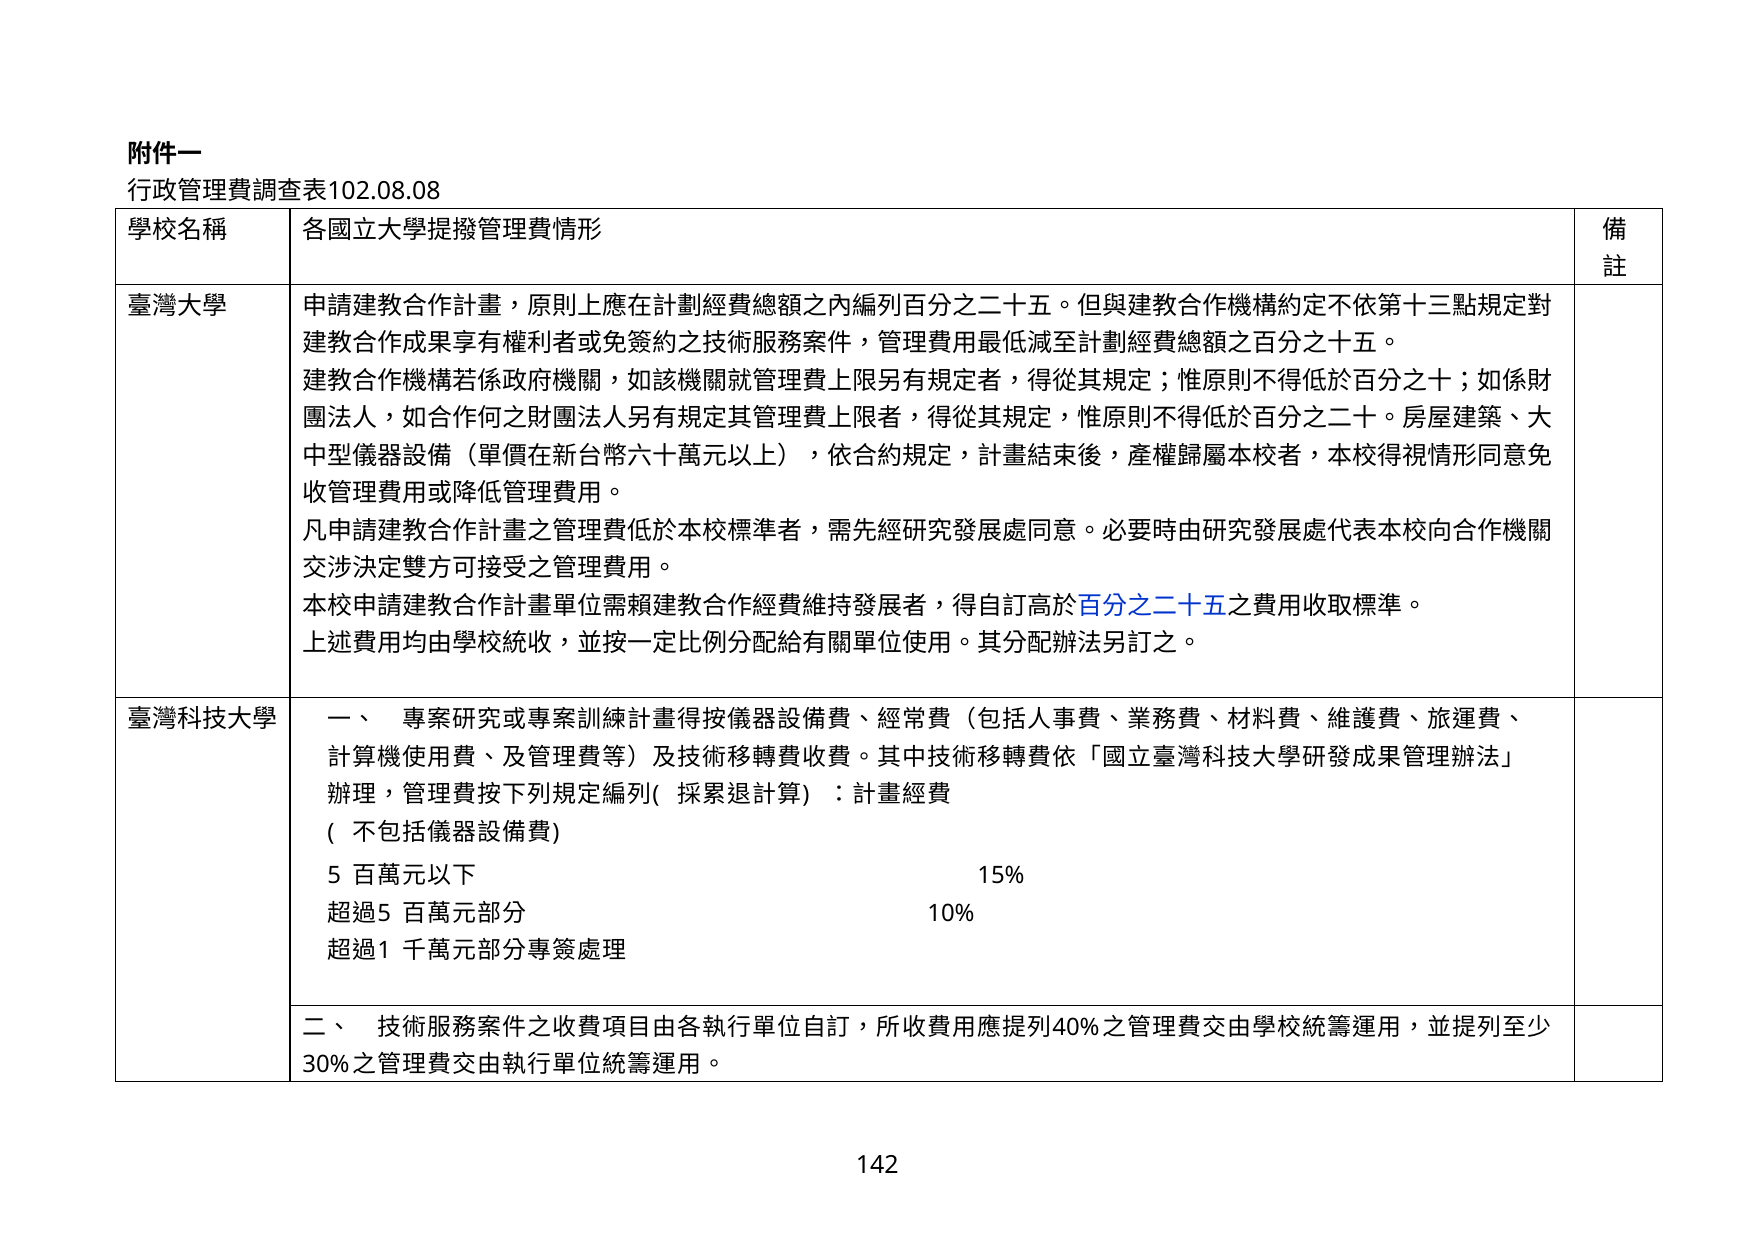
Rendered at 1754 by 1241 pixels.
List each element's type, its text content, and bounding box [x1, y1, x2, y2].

table_cell [1575, 285, 1662, 697]
text 附件一 [127, 133, 1627, 170]
table_cell 申請建教合作計畫，原則上應在計劃經費總額之內編列百分之二十五。但與建教合作機構約定不依第十三點規定對建教合作成果享有權利者或免簽約之技術服務案件，管理費用最低減至計劃經費總額之百分之十五。 建教合作機構若係政府機關，如該機關就管理費上限另有規定者，得從其規定；惟原則不得低於百分之十；如係財團法人，如合作何之財團法人另有規定其管理費上限者，得從其規定，惟原則不得低於百分之二十。房屋建築、大中型儀器設備（單價在新台幣六十萬元以上），依合約規定，計畫結束後，產權歸屬本校者，本校得視情形同意免收管理費用或降低管理費用。 凡申請建教合作計畫之管理費低於本校標準者，需先經研究發展處同意。必要時由研究發展處代表本校向合作機關交涉決定雙方可接受之管理費用。 本校申請建教合作計畫單位需賴建教合作經費維持發展者，得自訂高於百分之二十五之費用收取標準。 上述費用均由學校統收，並按一定比例分配給有關單位使用。其分配辦法另訂之。 [291, 285, 1574, 697]
table_cell 臺灣科技大學 [116, 698, 289, 1081]
table_header 各國立大學提撥管理費情形 [291, 209, 1574, 284]
table_cell [1575, 698, 1662, 1005]
table_cell 超過5 百萬元部分 10% [301, 892, 1563, 930]
table_cell [291, 698, 1574, 1005]
table_cell 5 百萬元以下 15% [301, 855, 1563, 892]
table_cell [1575, 1006, 1662, 1081]
text 行政管理費調查表102.08.08 [127, 170, 1627, 208]
table_header 學校名稱 [116, 209, 289, 284]
table_header 一、 專案研究或專案訓練計畫得按儀器設備費、經常費（包括人事費、業務費、材料費、維護費、旅運費、計算機使用費、及管理費等）及技術移轉費收費。其中技術移轉費依「國立臺灣科技大學研發成果管理辦法」辦理，管理費按下列規定編列(採累退計算)：計畫經費 (不包括儀器設備費) [301, 698, 1563, 855]
table_cell 二、 技術服務案件之收費項目由各執行單位自訂，所收費用應提列40%之管理費交由學校統籌運用，並提列至少30%之管理費交由執行單位統籌運用。 [291, 1006, 1574, 1081]
table_cell 超過1 千萬元部分專簽處理 [301, 930, 1563, 967]
table_cell 臺灣大學 [116, 285, 289, 697]
table_header 備註 [1575, 209, 1662, 284]
